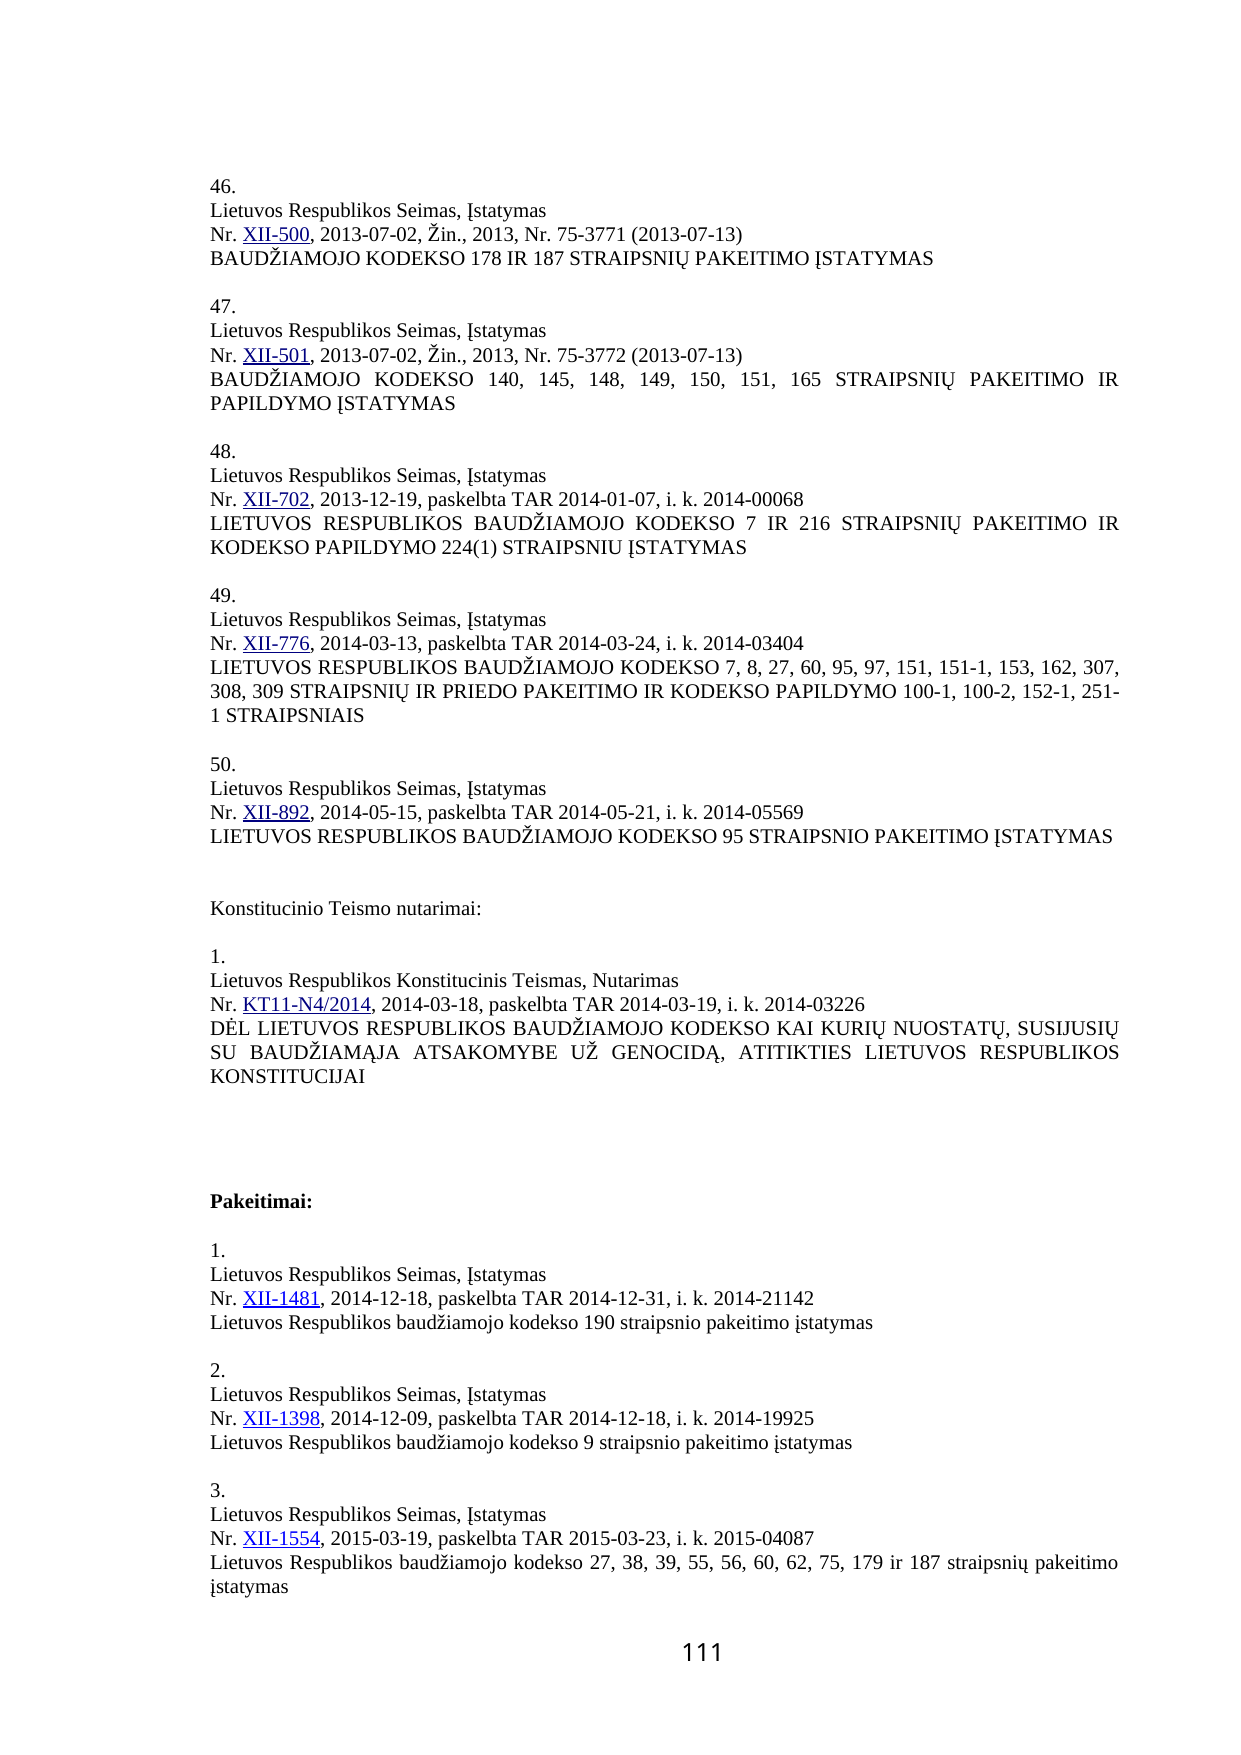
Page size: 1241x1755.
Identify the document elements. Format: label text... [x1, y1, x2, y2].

text BAUDŽIAMOJO KODEKSO 140, 145, 148, 149, 150, 151, 165 STRAIPSNIŲ PAKEITIMO IR PAPILDYMO ĮSTATYMAS [210, 367, 1120, 415]
text Konstitucinio Teismo nutarimai: [210, 896, 1120, 920]
text Lietuvos Respublikos Seimas, Įstatymas [210, 776, 1120, 800]
text 2. [210, 1358, 1120, 1382]
text Lietuvos Respublikos Seimas, Įstatymas [210, 607, 1120, 631]
text Pakeitimai: [210, 1189, 1120, 1213]
text Nr. XII-500, 2013-07-02, Žin., 2013, Nr. 75-3771 (2013-07-13) [210, 222, 1120, 246]
text Nr. XII-501, 2013-07-02, Žin., 2013, Nr. 75-3772 (2013-07-13) [210, 342, 1120, 367]
text Lietuvos Respublikos baudžiamojo kodekso 9 straipsnio pakeitimo įstatymas [210, 1430, 1120, 1454]
text Nr. XII-1398, 2014-12-09, paskelbta TAR 2014-12-18, i. k. 2014-19925 [210, 1406, 1120, 1430]
text Lietuvos Respublikos baudžiamojo kodekso 190 straipsnio pakeitimo įstatymas [210, 1310, 1120, 1334]
text Lietuvos Respublikos Seimas, Įstatymas [210, 1262, 1120, 1286]
text LIETUVOS RESPUBLIKOS BAUDŽIAMOJO KODEKSO 7, 8, 27, 60, 95, 97, 151, 151-1, 153, 162, 307, 308, 309 STRAIPSNIŲ IR PRIEDO PAKEITIMO IR KODEKSO PAPILDYMO 100-1, 100-2, 152-1, 251-1 STRAIPSNIAIS [210, 655, 1120, 727]
text BAUDŽIAMOJO KODEKSO 178 IR 187 STRAIPSNIŲ PAKEITIMO ĮSTATYMAS [210, 246, 1120, 270]
text Nr. XII-892, 2014-05-15, paskelbta TAR 2014-05-21, i. k. 2014-05569 [210, 800, 1120, 824]
text 46. [210, 174, 1120, 198]
text Nr. XII-776, 2014-03-13, paskelbta TAR 2014-03-24, i. k. 2014-03404 [210, 631, 1120, 655]
text 1. [210, 1237, 1120, 1262]
text Nr. XII-1481, 2014-12-18, paskelbta TAR 2014-12-31, i. k. 2014-21142 [210, 1286, 1120, 1310]
text Lietuvos Respublikos Konstitucinis Teismas, Nutarimas [210, 968, 1120, 992]
text 3. [210, 1478, 1120, 1502]
text DĖL LIETUVOS RESPUBLIKOS BAUDŽIAMOJO KODEKSO KAI KURIŲ NUOSTATŲ, SUSIJUSIŲ SU BAUDŽIAMĄJA ATSAKOMYBE UŽ GENOCIDĄ, ATITIKTIES LIETUVOS RESPUBLIKOS KONSTITUCIJAI [210, 1016, 1120, 1088]
text LIETUVOS RESPUBLIKOS BAUDŽIAMOJO KODEKSO 7 IR 216 STRAIPSNIŲ PAKEITIMO IR KODEKSO PAPILDYMO 224(1) STRAIPSNIU ĮSTATYMAS [210, 511, 1120, 559]
text Nr. KT11-N4/2014, 2014-03-18, paskelbta TAR 2014-03-19, i. k. 2014-03226 [210, 992, 1120, 1016]
text Lietuvos Respublikos Seimas, Įstatymas [210, 1502, 1120, 1526]
text Nr. XII-702, 2013-12-19, paskelbta TAR 2014-01-07, i. k. 2014-00068 [210, 487, 1120, 511]
text Lietuvos Respublikos Seimas, Įstatymas [210, 318, 1120, 342]
text Nr. XII-1554, 2015-03-19, paskelbta TAR 2015-03-23, i. k. 2015-04087 [210, 1526, 1120, 1550]
text 48. [210, 439, 1120, 463]
text Lietuvos Respublikos Seimas, Įstatymas [210, 198, 1120, 222]
text Lietuvos Respublikos Seimas, Įstatymas [210, 1382, 1120, 1406]
text 49. [210, 583, 1120, 607]
text LIETUVOS RESPUBLIKOS BAUDŽIAMOJO KODEKSO 95 STRAIPSNIO PAKEITIMO ĮSTATYMAS [210, 824, 1120, 848]
text Lietuvos Respublikos Seimas, Įstatymas [210, 463, 1120, 487]
text 47. [210, 294, 1120, 318]
text 50. [210, 752, 1120, 776]
text Lietuvos Respublikos baudžiamojo kodekso 27, 38, 39, 55, 56, 60, 62, 75, 179 ir 187 straipsnių pakeitimo įstatymas [210, 1550, 1120, 1598]
text 1. [210, 944, 1120, 968]
